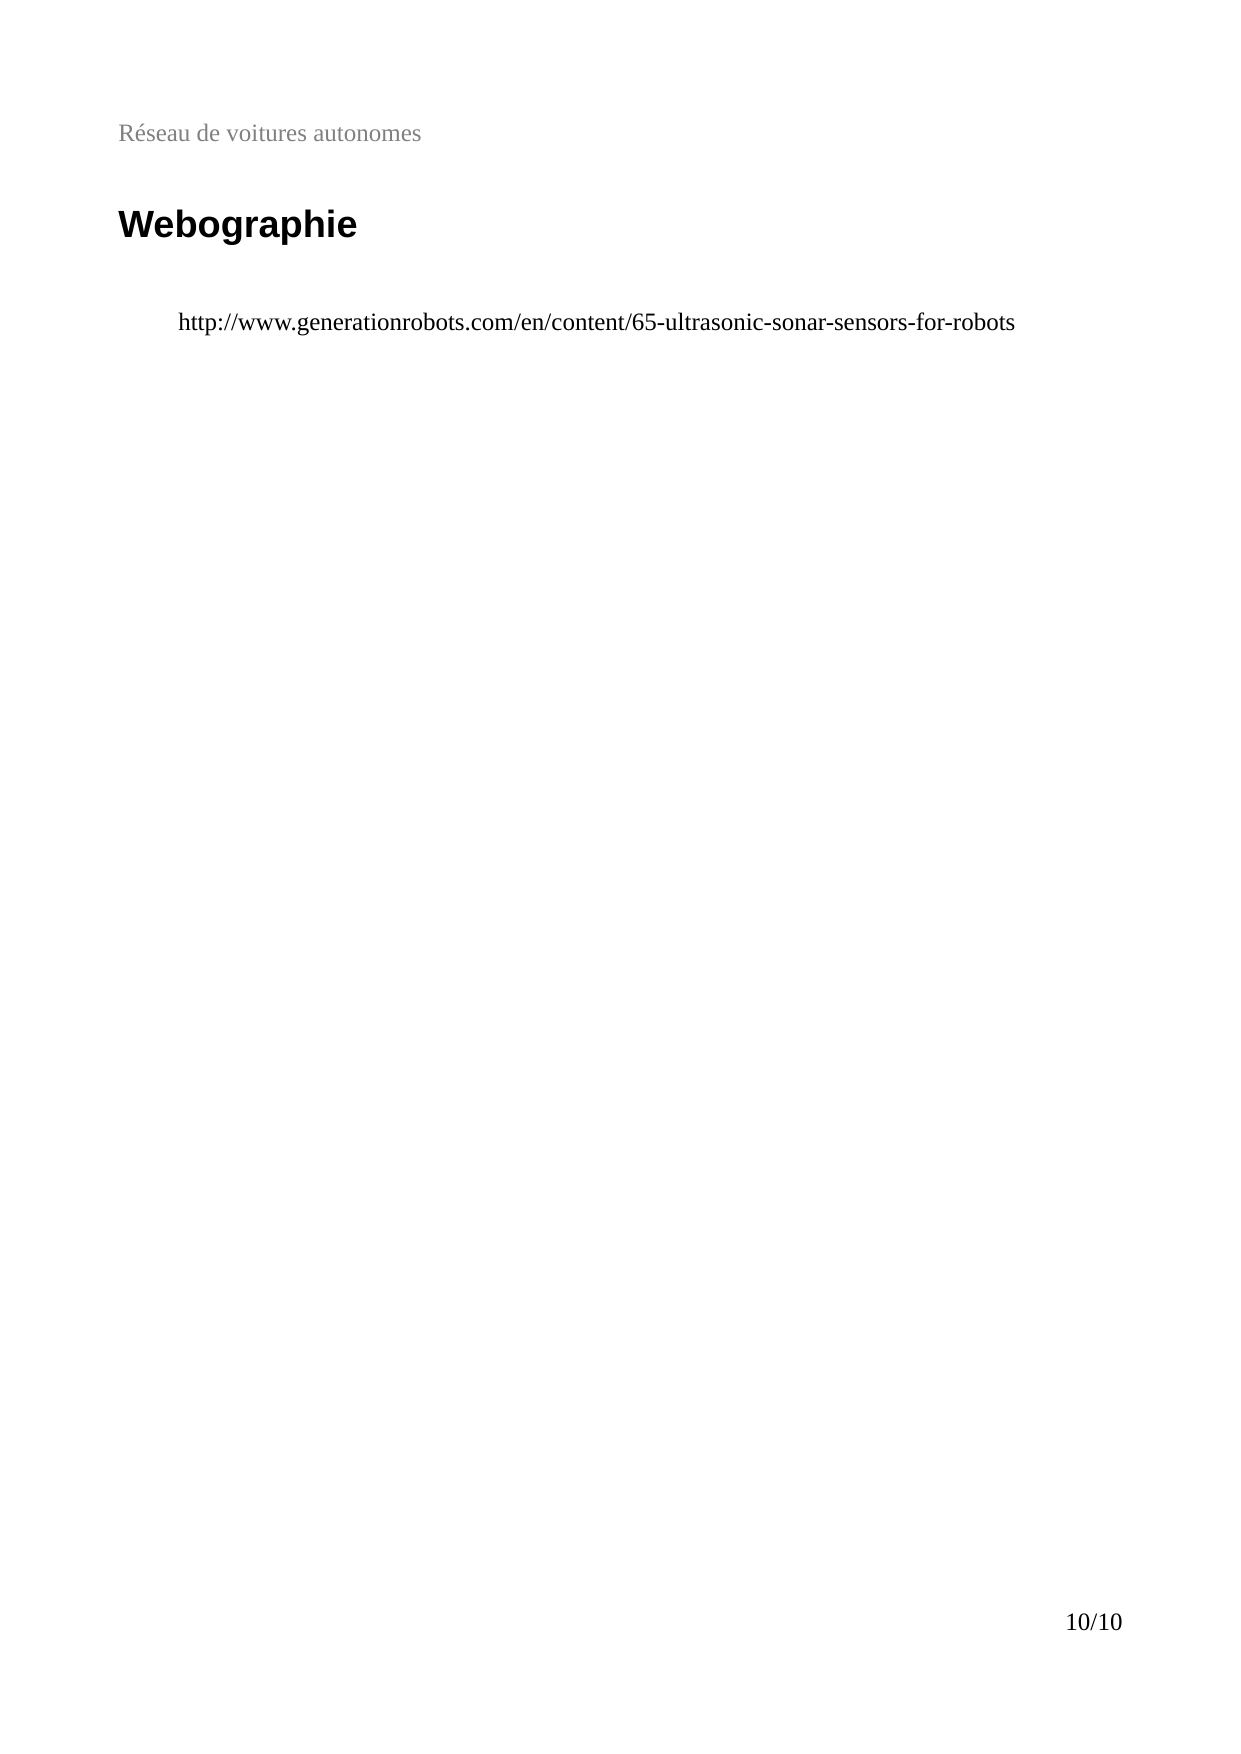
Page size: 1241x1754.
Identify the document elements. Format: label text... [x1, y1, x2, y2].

subtitle Webographie [118, 201, 1122, 245]
text http://www.generationrobots.com/en/content/65-ultrasonic-sonar-sensors-for-robots [118, 307, 1122, 335]
